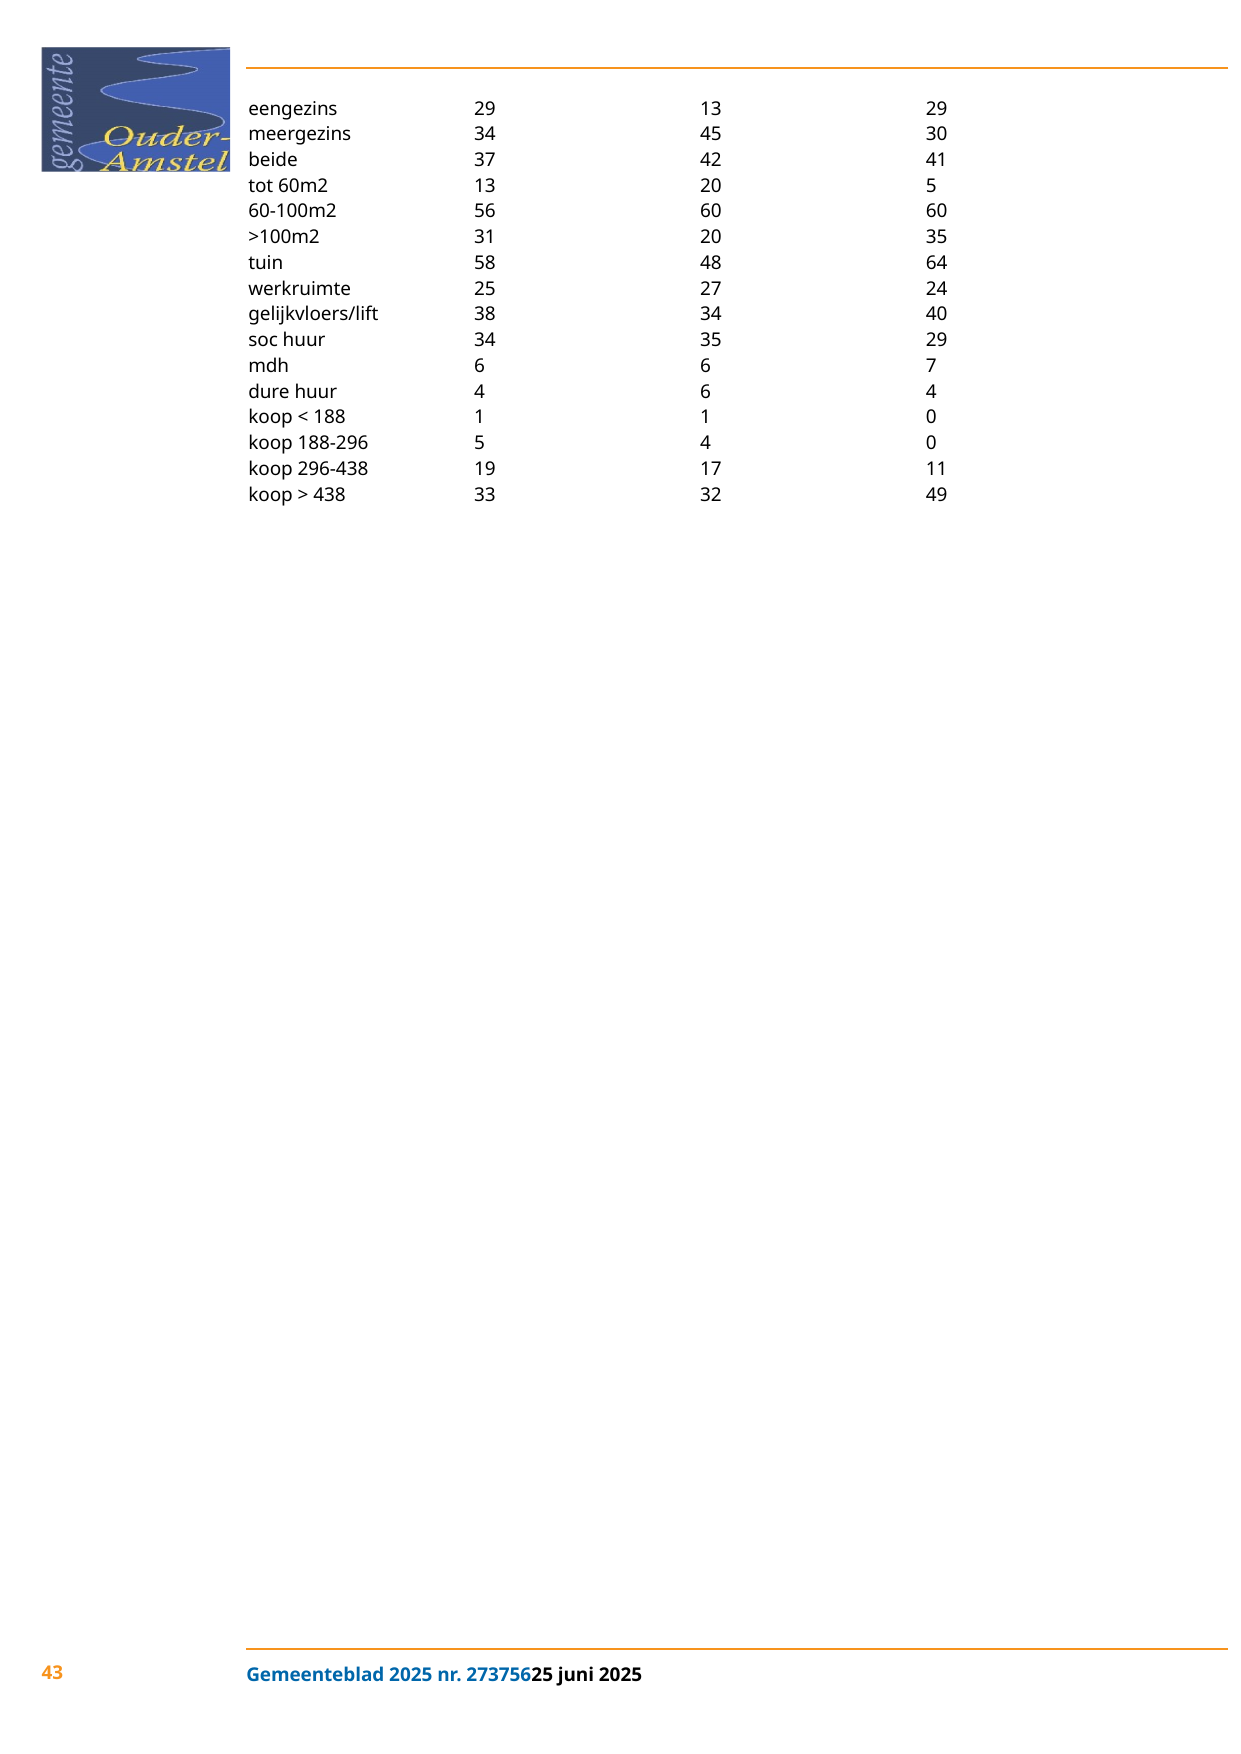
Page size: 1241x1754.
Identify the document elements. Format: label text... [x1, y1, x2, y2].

table_cell 11 [926, 455, 1152, 481]
table_cell 20 [700, 172, 926, 198]
table_cell 60-100m2 [248, 198, 474, 223]
table_cell koop > 438 [248, 481, 474, 506]
table_cell tot 60m2 [248, 172, 474, 198]
table_cell 32 [700, 481, 926, 506]
table_cell 58 [474, 249, 700, 275]
table_cell 34 [474, 326, 700, 352]
table_cell 1 [700, 404, 926, 429]
table_cell 45 [700, 121, 926, 146]
table_cell 60 [700, 198, 926, 223]
table_cell 17 [700, 455, 926, 481]
table_cell 30 [926, 121, 1152, 146]
table_cell 29 [474, 95, 700, 121]
table_cell 34 [474, 121, 700, 146]
table_cell eengezins [248, 95, 474, 121]
table_cell 24 [926, 275, 1152, 301]
table_cell 13 [700, 95, 926, 121]
table_cell 64 [926, 249, 1152, 275]
table_cell 27 [700, 275, 926, 301]
table_cell 34 [700, 301, 926, 326]
table_cell 29 [926, 95, 1152, 121]
picture [41, 47, 231, 172]
table_cell 4 [474, 378, 700, 403]
table_cell 41 [926, 146, 1152, 172]
table_cell 42 [700, 146, 926, 172]
table_cell 19 [474, 455, 700, 481]
table_cell 56 [474, 198, 700, 223]
table_cell 25 [474, 275, 700, 301]
table_cell 48 [700, 249, 926, 275]
table_cell 6 [474, 352, 700, 378]
table_cell koop 296-438 [248, 455, 474, 481]
table_cell beide [248, 146, 474, 172]
table_cell 6 [700, 352, 926, 378]
table_cell soc huur [248, 326, 474, 352]
table_cell >100m2 [248, 224, 474, 249]
table_cell koop 188-296 [248, 429, 474, 455]
table_cell 5 [926, 172, 1152, 198]
table_cell 4 [700, 429, 926, 455]
table_cell tuin [248, 249, 474, 275]
table_cell 0 [926, 404, 1152, 429]
table_cell 20 [700, 224, 926, 249]
table_cell 1 [474, 404, 700, 429]
table_cell koop < 188 [248, 404, 474, 429]
table_cell gelijkvloers/lift [248, 301, 474, 326]
table_cell meergezins [248, 121, 474, 146]
table_cell 0 [926, 429, 1152, 455]
table_cell 6 [700, 378, 926, 403]
table_cell mdh [248, 352, 474, 378]
table_cell 5 [474, 429, 700, 455]
table_cell 4 [926, 378, 1152, 403]
table_cell 13 [474, 172, 700, 198]
table_cell 29 [926, 326, 1152, 352]
table_cell 37 [474, 146, 700, 172]
table_cell 40 [926, 301, 1152, 326]
table_cell 38 [474, 301, 700, 326]
table_cell werkruimte [248, 275, 474, 301]
table_cell 35 [700, 326, 926, 352]
table_cell 31 [474, 224, 700, 249]
table_cell 60 [926, 198, 1152, 223]
table_cell 49 [926, 481, 1152, 506]
table_cell 33 [474, 481, 700, 506]
table_cell 7 [926, 352, 1152, 378]
table_cell dure huur [248, 378, 474, 403]
table_cell 35 [926, 224, 1152, 249]
